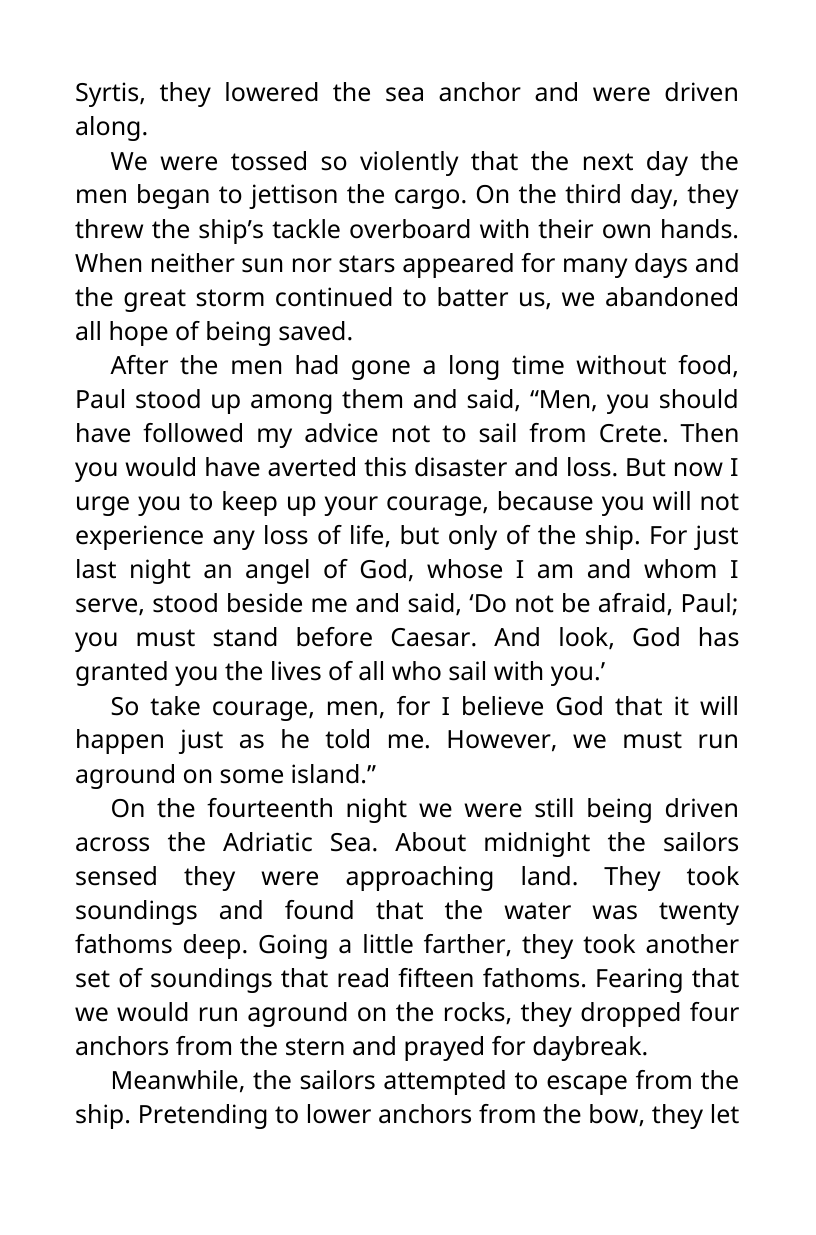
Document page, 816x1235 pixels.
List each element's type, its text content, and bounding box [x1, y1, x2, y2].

text After the men had gone a long time without food, Paul stood up among them and said, “Men, you should have followed my advice not to sail from Crete. Then you would have averted this disaster and loss. But now I urge you to keep up your courage, because you will not experience any loss of life, but only of the ship. For just last night an angel of God, whose I am and whom I serve, stood beside me and said, ‘Do not be afraid, Paul; you must stand before Caesar. And look, God has granted you the lives of all who sail with you.’ [75, 347, 740, 688]
text We were tossed so violently that the next day the men began to jettison the cargo. On the third day, they threw the ship’s tackle overboard with their own hands. When neither sun nor stars appeared for many days and the great storm continued to batter us, we abandoned all hope of being saved. [75, 143, 740, 347]
text On the fourteenth night we were still being driven across the Adriatic Sea. About midnight the sailors sensed they were approaching land. They took soundings and found that the water was twenty fathoms deep. Going a little farther, they took another set of soundings that read fifteen fathoms. Fearing that we would run aground on the rocks, they dropped four anchors from the stern and prayed for daybreak. [75, 790, 740, 1063]
text So take courage, men, for I believe God that it will happen just as he told me. However, we must run aground on some island.” [75, 688, 740, 790]
text Syrtis, they lowered the sea anchor and were driven along. [75, 75, 740, 143]
text Meanwhile, the sailors attempted to escape from the ship. Pretending to lower anchors from the bow, they let [75, 1063, 740, 1131]
